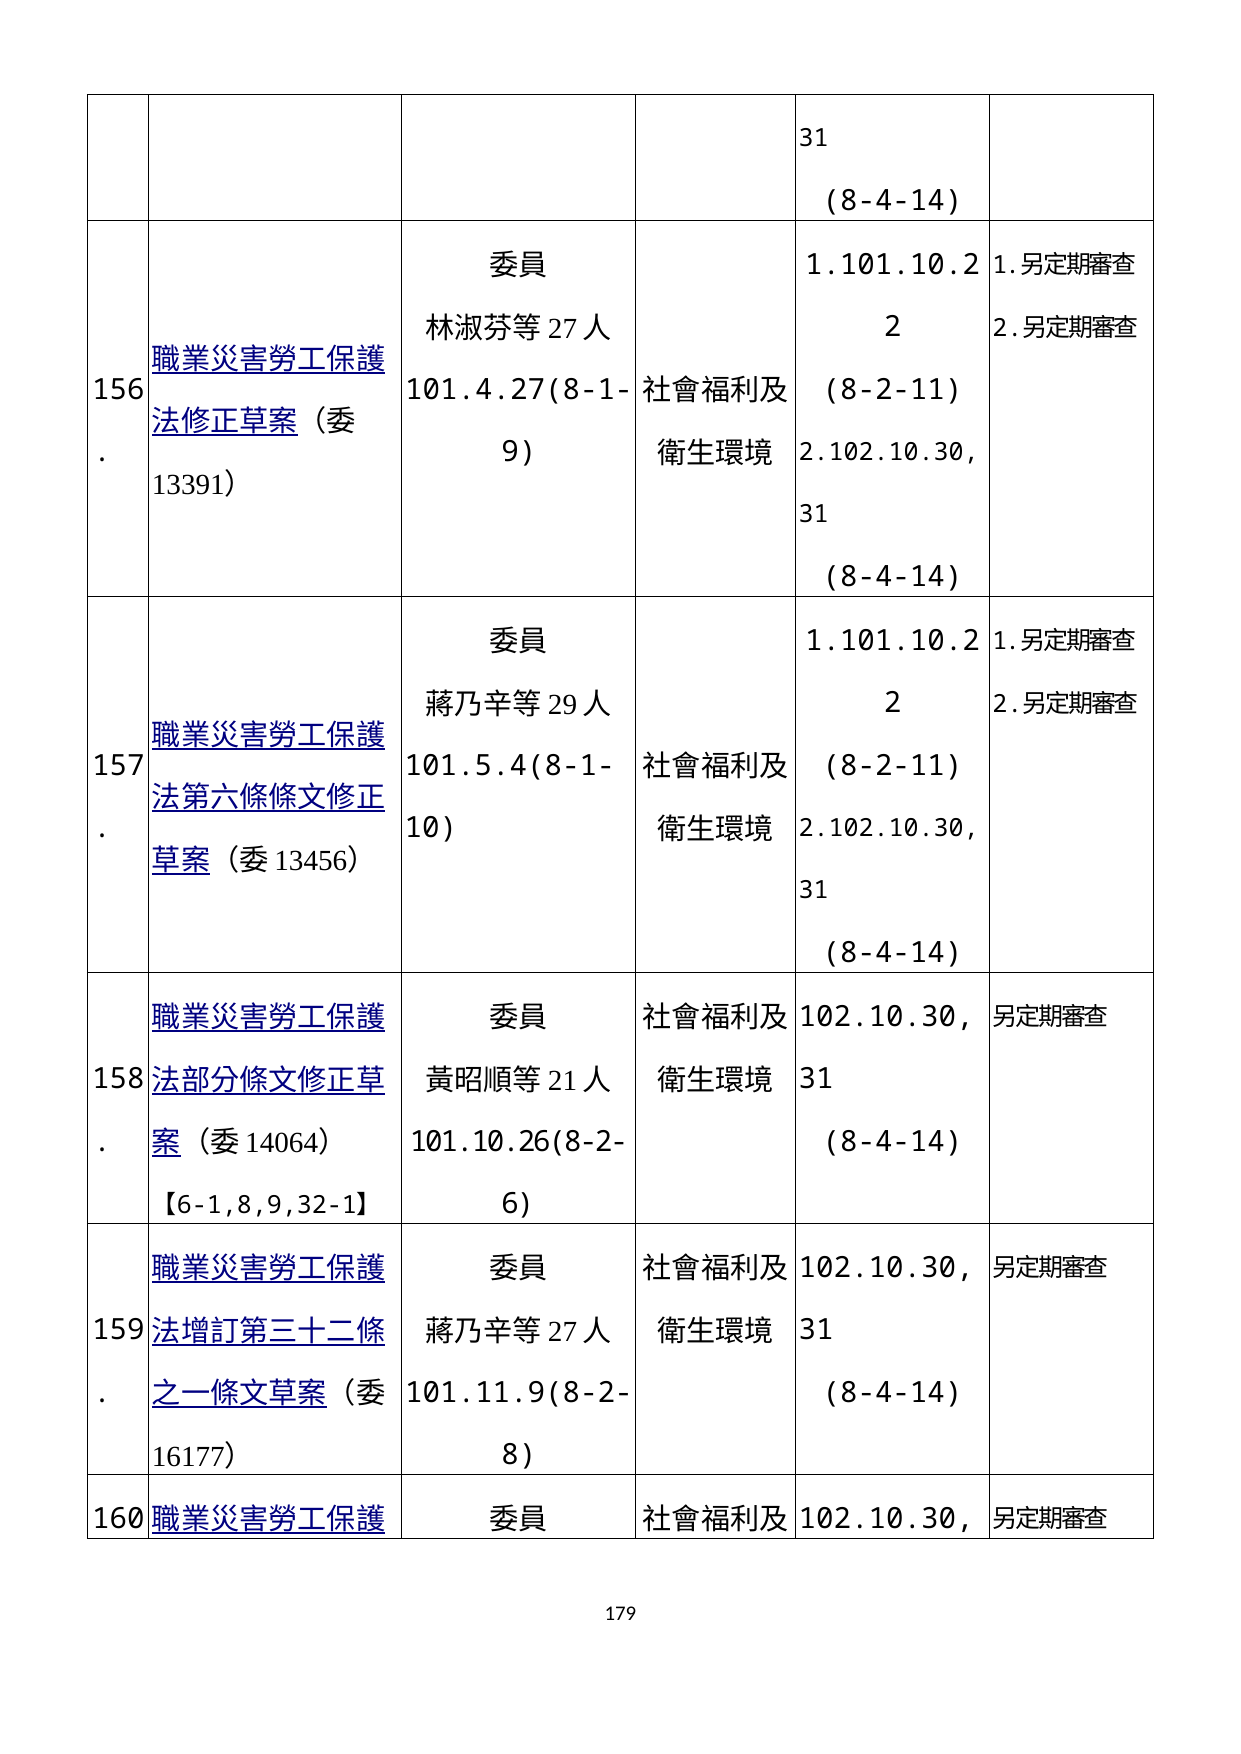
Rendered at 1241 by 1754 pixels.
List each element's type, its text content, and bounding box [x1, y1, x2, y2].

table_cell 社會福利及 [636, 1475, 795, 1538]
table_cell 1.101.10.22 (8-2-11) 2.102.10.30,31 (8-4-14) [796, 597, 989, 972]
table_cell [88, 597, 148, 972]
table_cell [88, 973, 148, 1223]
table_cell [149, 95, 401, 220]
table_cell 1.另定期審查 2.另定期審查 [990, 221, 1153, 596]
table_cell 另定期審查 [990, 1475, 1153, 1538]
table_cell [88, 1475, 148, 1538]
table_cell [990, 95, 1153, 220]
table_cell 1.101.10.22 (8-2-11) 2.102.10.30,31 (8-4-14) [796, 221, 989, 596]
table_cell 社會福利及衛生環境 [636, 221, 795, 596]
table_cell [636, 95, 795, 220]
table_cell 1.另定期審查 2.另定期審查 [990, 597, 1153, 972]
table_cell [88, 221, 148, 596]
table_cell 職業災害勞工保護法增訂第三十二條之一條文草案（委16177） [149, 1224, 401, 1474]
table_cell 職業災害勞工保護法修正草案（委13391） [149, 221, 401, 596]
table_cell 另定期審查 [990, 973, 1153, 1223]
table_cell 委員 蔣乃辛等27人101.11.9(8-2-8) [402, 1224, 635, 1474]
table_cell 委員 林淑芬等27人101.4.27(8-1-9) [402, 221, 635, 596]
table_cell 委員 黃昭順等21人101.10.26(8-2-6) [402, 973, 635, 1223]
table_cell 職業災害勞工保護 [149, 1475, 401, 1538]
table_cell 職業災害勞工保護法部分條文修正草案（委14064） 【6-1,8,9,32-1】 [149, 973, 401, 1223]
table_cell 社會福利及衛生環境 [636, 1224, 795, 1474]
table_cell 社會福利及衛生環境 [636, 597, 795, 972]
table_cell 31 (8-4-14) [796, 95, 989, 220]
table_cell 委員 [402, 1475, 635, 1538]
table_cell 委員 蔣乃辛等29人 101.5.4(8-1-10) [402, 597, 635, 972]
table_cell [88, 95, 148, 220]
table_cell 102.10.30, [796, 1475, 989, 1538]
table_cell 職業災害勞工保護法第六條條文修正草案（委13456） [149, 597, 401, 972]
table_cell 社會福利及衛生環境 [636, 973, 795, 1223]
table_cell 102.10.30,31 (8-4-14) [796, 973, 989, 1223]
table_cell [88, 1224, 148, 1474]
table_cell [402, 95, 635, 220]
table_cell 另定期審查 [990, 1224, 1153, 1474]
table_cell 102.10.30,31 (8-4-14) [796, 1224, 989, 1474]
